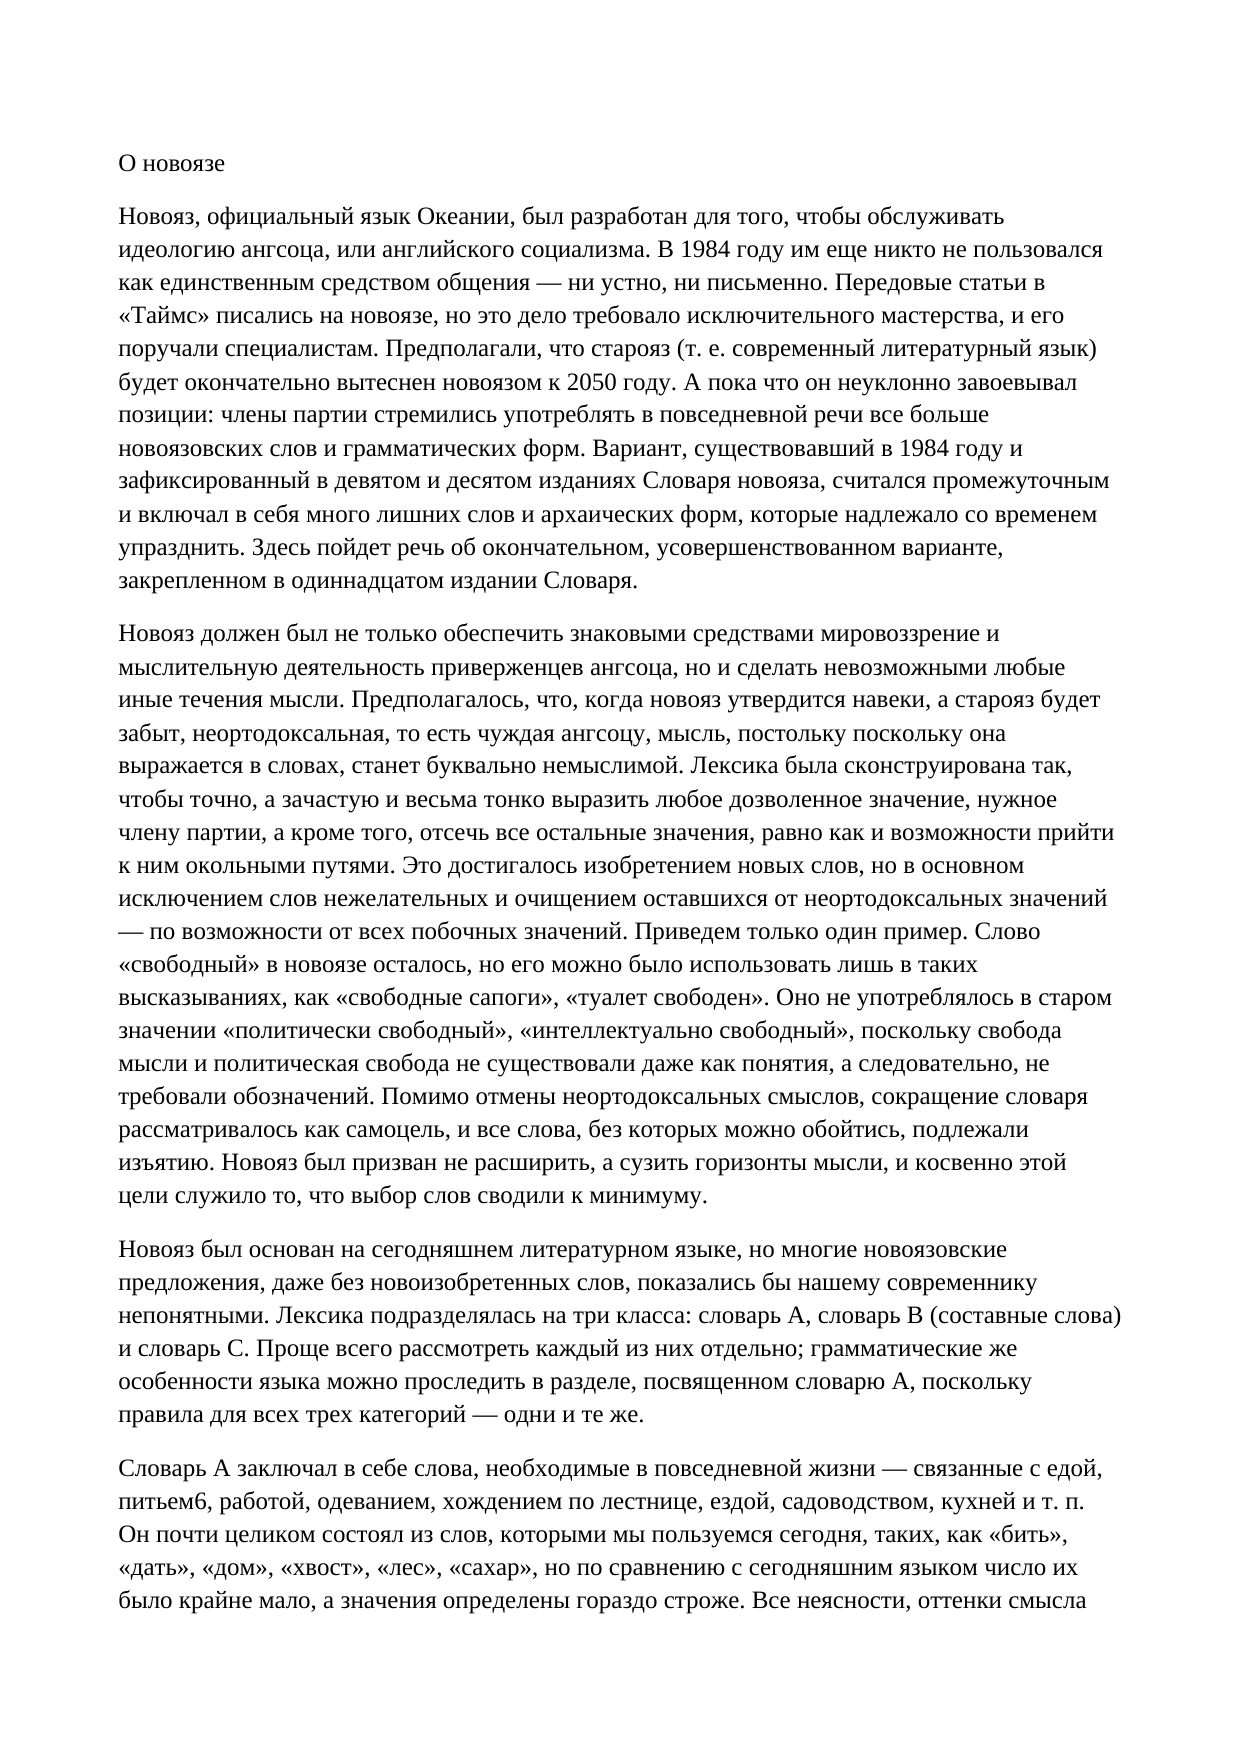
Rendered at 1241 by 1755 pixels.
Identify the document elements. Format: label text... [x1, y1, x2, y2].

text Словарь A заключал в себе слова, необходимые в повседневной жизни — связанные с едой, питьем6, работой, одеванием, хождением по лестнице, ездой, садоводством, кухней и т. п. Он почти целиком состоял из слов, которыми мы пользуемся сегодня, таких, как «бить», «дать», «дом», «хвост», «лес», «сахар», но по сравнению с сегодняшним языком число их было крайне мало, а значения определены гораздо строже. Все неясности, оттенки смысла [118, 1453, 1122, 1613]
text Новояз был основан на сегодняшнем литературном языке, но многие новоязовские предложения, даже без новоизобретенных слов, показались бы нашему современнику непонятными. Лексика подразделялась на три класса: словарь А, словарь В (составные слова) и словарь С. Проще всего рассмотреть каждый из них отдельно; грамматические же особенности языка можно проследить в разделе, посвященном словарю А, поскольку правила для всех трех категорий — одни и те же. [118, 1234, 1122, 1428]
text Новояз должен был не только обеспечить знаковыми средствами мировоззрение и мыслительную деятельность приверженцев ангсоца, но и сделать невозможными любые иные течения мысли. Предполагалось, что, когда новояз утвердится навеки, а старояз будет забыт, неортодоксальная, то есть чуждая ангсоцу, мысль, постольку поскольку она выражается в словах, станет буквально немыслимой. Лексика была сконструирована так, чтобы точно, а зачастую и весьма тонко выразить любое дозволенное значение, нужное члену партии, а кроме того, отсечь все остальные значения, равно как и возможности прийти к ним окольными путями. Это достигалось изобретением новых слов, но в основном исключением слов нежелательных и очищением оставшихся от неортодоксальных значений — по возможности от всех побочных значений. Приведем только один пример. Слово «свободный» в новоязе осталось, но его можно было использовать лишь в таких высказываниях, как «свободные сапоги», «туалет свободен». Оно не употреблялось в старом значении «политически свободный», «интеллектуально свободный», поскольку свобода мысли и политическая свобода не существовали даже как понятия, а следовательно, не требовали обозначений. Помимо отмены неортодоксальных смыслов, сокращение словаря рассматривалось как самоцель, и все слова, без которых можно обойтись, подлежали изъятию. Новояз был призван не расширить, а сузить горизонты мысли, и косвенно этой цели служило то, что выбор слов сводили к минимуму. [118, 618, 1122, 1209]
text О новоязе [118, 148, 1122, 176]
text Новояз, официальный язык Океании, был разработан для того, чтобы обслуживать идеологию ангсоца, или английского социализма. В 1984 году им еще никто не пользовался как единственным средством общения — ни устно, ни письменно. Передовые статьи в «Таймс» писались на новоязе, но это дело требовало исключительного мастерства, и его поручали специалистам. Предполагали, что старояз (т. е. современный литературный язык) будет окончательно вытеснен новоязом к 2050 году. А пока что он неуклонно завоевывал позиции: члены партии стремились употреблять в повседневной речи все больше новоязовских слов и грамматических форм. Вариант, существовавший в 1984 году и зафиксированный в девятом и десятом изданиях Словаря новояза, считался промежуточным и включал в себя много лишних слов и архаических форм, которые надлежало со временем упразднить. Здесь пойдет речь об окончательном, усовершенствованном варианте, закрепленном в одиннадцатом издании Словаря. [118, 201, 1122, 593]
